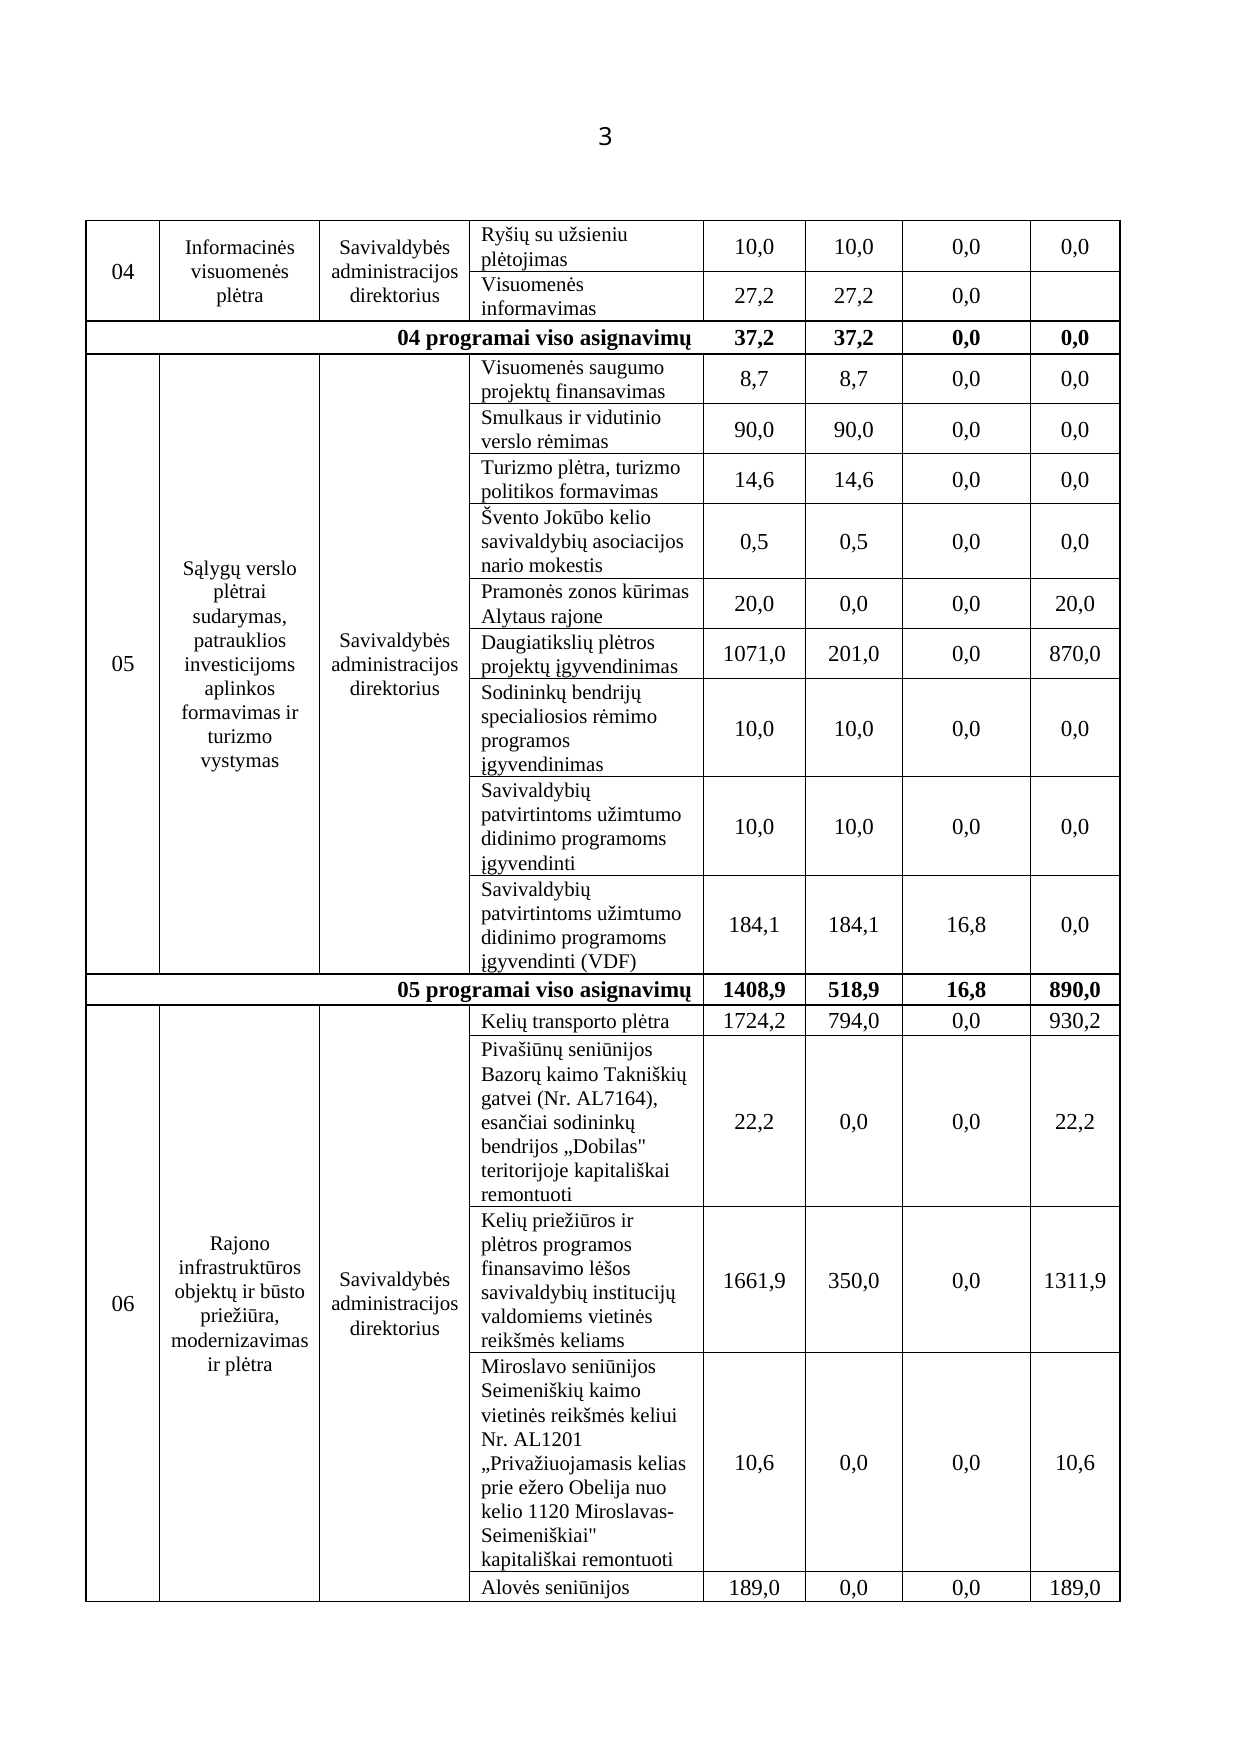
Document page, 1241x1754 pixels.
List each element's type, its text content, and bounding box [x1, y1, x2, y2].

table_cell 0,0 [1031, 679, 1119, 776]
table_cell 10,6 [1031, 1353, 1119, 1571]
table_cell 0,0 [1031, 777, 1119, 874]
table_cell Pramonės zonos kūrimas Alytaus rajone [470, 579, 703, 628]
table_cell Savivaldybių patvirtintoms užimtumo didinimo programoms įgyvendinti (VDF) [470, 876, 703, 973]
table_cell 0,0 [903, 777, 1030, 874]
table_cell 0,0 [1031, 876, 1119, 973]
table_cell 0,0 [806, 1572, 902, 1601]
table_cell 0,0 [903, 579, 1030, 628]
table_cell Ryšių su užsieniu plėtojimas [470, 221, 703, 271]
table_cell 10,6 [704, 1353, 805, 1571]
table_cell 10,0 [704, 221, 805, 271]
table_cell Sąlygų verslo plėtrai sudarymas, patrauklios investicijoms aplinkos formavimas ir turizmo vystymas [160, 355, 319, 973]
table_cell 0,0 [903, 504, 1030, 577]
table_cell 16,8 [903, 876, 1030, 973]
table_cell 37,2 [703, 322, 805, 352]
table_cell 184,1 [704, 876, 805, 973]
table_cell 0,0 [903, 1353, 1030, 1571]
table_cell 1724,2 [704, 1006, 805, 1035]
table_cell 0,0 [903, 629, 1030, 678]
table_cell 10,0 [704, 777, 805, 874]
table_cell 22,2 [1031, 1036, 1119, 1206]
table_cell 27,2 [806, 272, 902, 320]
table_cell 8,7 [806, 355, 902, 403]
table_cell Informacinės visuomenės plėtra [160, 221, 319, 320]
table_cell Kelių transporto plėtra [470, 1006, 703, 1035]
table_cell Savivaldybės administracijos direktorius [320, 221, 469, 320]
table_cell 0,0 [903, 1036, 1030, 1206]
table_cell 0,0 [1031, 454, 1119, 503]
table_cell Miroslavo seniūnijos Seimeniškių kaimo vietinės reikšmės keliui Nr. AL1201 „Privažiuojamasis kelias prie ežero Obelija nuo kelio 1120 Miroslavas-Seimeniškiai" kapitališkai remontuoti [470, 1353, 703, 1571]
table_cell Kelių priežiūros ir plėtros programos finansavimo lėšos savivaldybių institucijų valdomiems vietinės reikšmės keliams [470, 1207, 703, 1352]
table_cell Savivaldybės administracijos direktorius [320, 1006, 469, 1601]
table_cell 0,0 [1031, 504, 1119, 577]
table_cell 0,0 [903, 404, 1030, 453]
table_cell 0,0 [903, 1572, 1030, 1601]
table_cell 90,0 [704, 404, 805, 453]
table_cell 37,2 [806, 322, 902, 352]
table_cell Savivaldybių patvirtintoms užimtumo didinimo programoms įgyvendinti [470, 777, 703, 874]
table_cell 930,2 [1031, 1006, 1119, 1035]
table_cell 90,0 [806, 404, 902, 453]
table_cell 794,0 [806, 1006, 902, 1035]
table_cell Savivaldybės administracijos direktorius [320, 355, 469, 973]
table_cell 518,9 [806, 975, 902, 1004]
table_cell [1031, 272, 1119, 320]
table_cell 27,2 [704, 272, 805, 320]
table_cell 0,0 [903, 355, 1030, 403]
table_cell 0,0 [903, 1006, 1030, 1035]
table_cell 22,2 [704, 1036, 805, 1206]
table_cell 350,0 [806, 1207, 902, 1352]
table_cell 10,0 [806, 679, 902, 776]
table_cell 189,0 [704, 1572, 805, 1601]
table_cell 10,0 [704, 679, 805, 776]
table_cell 20,0 [704, 579, 805, 628]
table_cell 14,6 [806, 454, 902, 503]
table_cell 184,1 [806, 876, 902, 973]
table_cell Visuomenės saugumo projektų finansavimas [470, 355, 703, 403]
table_cell Turizmo plėtra, turizmo politikos formavimas [470, 454, 703, 503]
table_cell 0,5 [806, 504, 902, 577]
table_cell 0,0 [1031, 355, 1119, 403]
table_cell 05 [87, 355, 159, 973]
table_cell 890,0 [1031, 975, 1119, 1004]
table_cell 0,0 [1031, 404, 1119, 453]
table_cell 04 programai viso asignavimų [87, 322, 703, 352]
table_cell 16,8 [903, 975, 1030, 1004]
table_cell Visuomenės informavimas [470, 272, 703, 320]
table_cell 0,0 [1031, 221, 1119, 271]
table_cell Smulkaus ir vidutinio verslo rėmimas [470, 404, 703, 453]
table_cell 0,0 [903, 221, 1030, 271]
table_cell 0,0 [806, 1353, 902, 1571]
table_cell 1071,0 [704, 629, 805, 678]
table_cell Sodininkų bendrijų specialiosios rėmimo programos įgyvendinimas [470, 679, 703, 776]
table_cell 04 [87, 221, 159, 320]
table_cell 1408,9 [704, 975, 805, 1004]
table_cell 0,0 [903, 454, 1030, 503]
table_cell 0,5 [704, 504, 805, 577]
table_cell 870,0 [1031, 629, 1119, 678]
table_cell 201,0 [806, 629, 902, 678]
table_cell 20,0 [1031, 579, 1119, 628]
table_cell 0,0 [806, 1036, 902, 1206]
table_cell 0,0 [1031, 322, 1119, 352]
table_cell 189,0 [1031, 1572, 1119, 1601]
table_cell 0,0 [903, 679, 1030, 776]
table_cell 0,0 [806, 579, 902, 628]
table_cell Daugiatikslių plėtros projektų įgyvendinimas [470, 629, 703, 678]
table_cell Švento Jokūbo kelio savivaldybių asociacijos nario mokestis [470, 504, 703, 577]
table_cell 0,0 [903, 1207, 1030, 1352]
table_cell Pivašiūnų seniūnijos Bazorų kaimo Takniškių gatvei (Nr. AL7164), esančiai sodininkų bendrijos „Dobilas" teritorijoje kapitališkai remontuoti [470, 1036, 703, 1206]
table_cell 1661,9 [704, 1207, 805, 1352]
table_cell Rajono infrastruktūros objektų ir būsto priežiūra, modernizavimas ir plėtra [160, 1006, 319, 1601]
table_cell 8,7 [704, 355, 805, 403]
table_cell 06 [87, 1006, 159, 1601]
table_cell 10,0 [806, 221, 902, 271]
table_cell Alovės seniūnijos [470, 1572, 703, 1601]
table_cell 14,6 [704, 454, 805, 503]
table_cell 05 programai viso asignavimų [87, 975, 703, 1004]
table_cell 10,0 [806, 777, 902, 874]
table_cell 0,0 [903, 272, 1030, 320]
table_cell 1311,9 [1031, 1207, 1119, 1352]
table_cell 0,0 [903, 322, 1030, 352]
